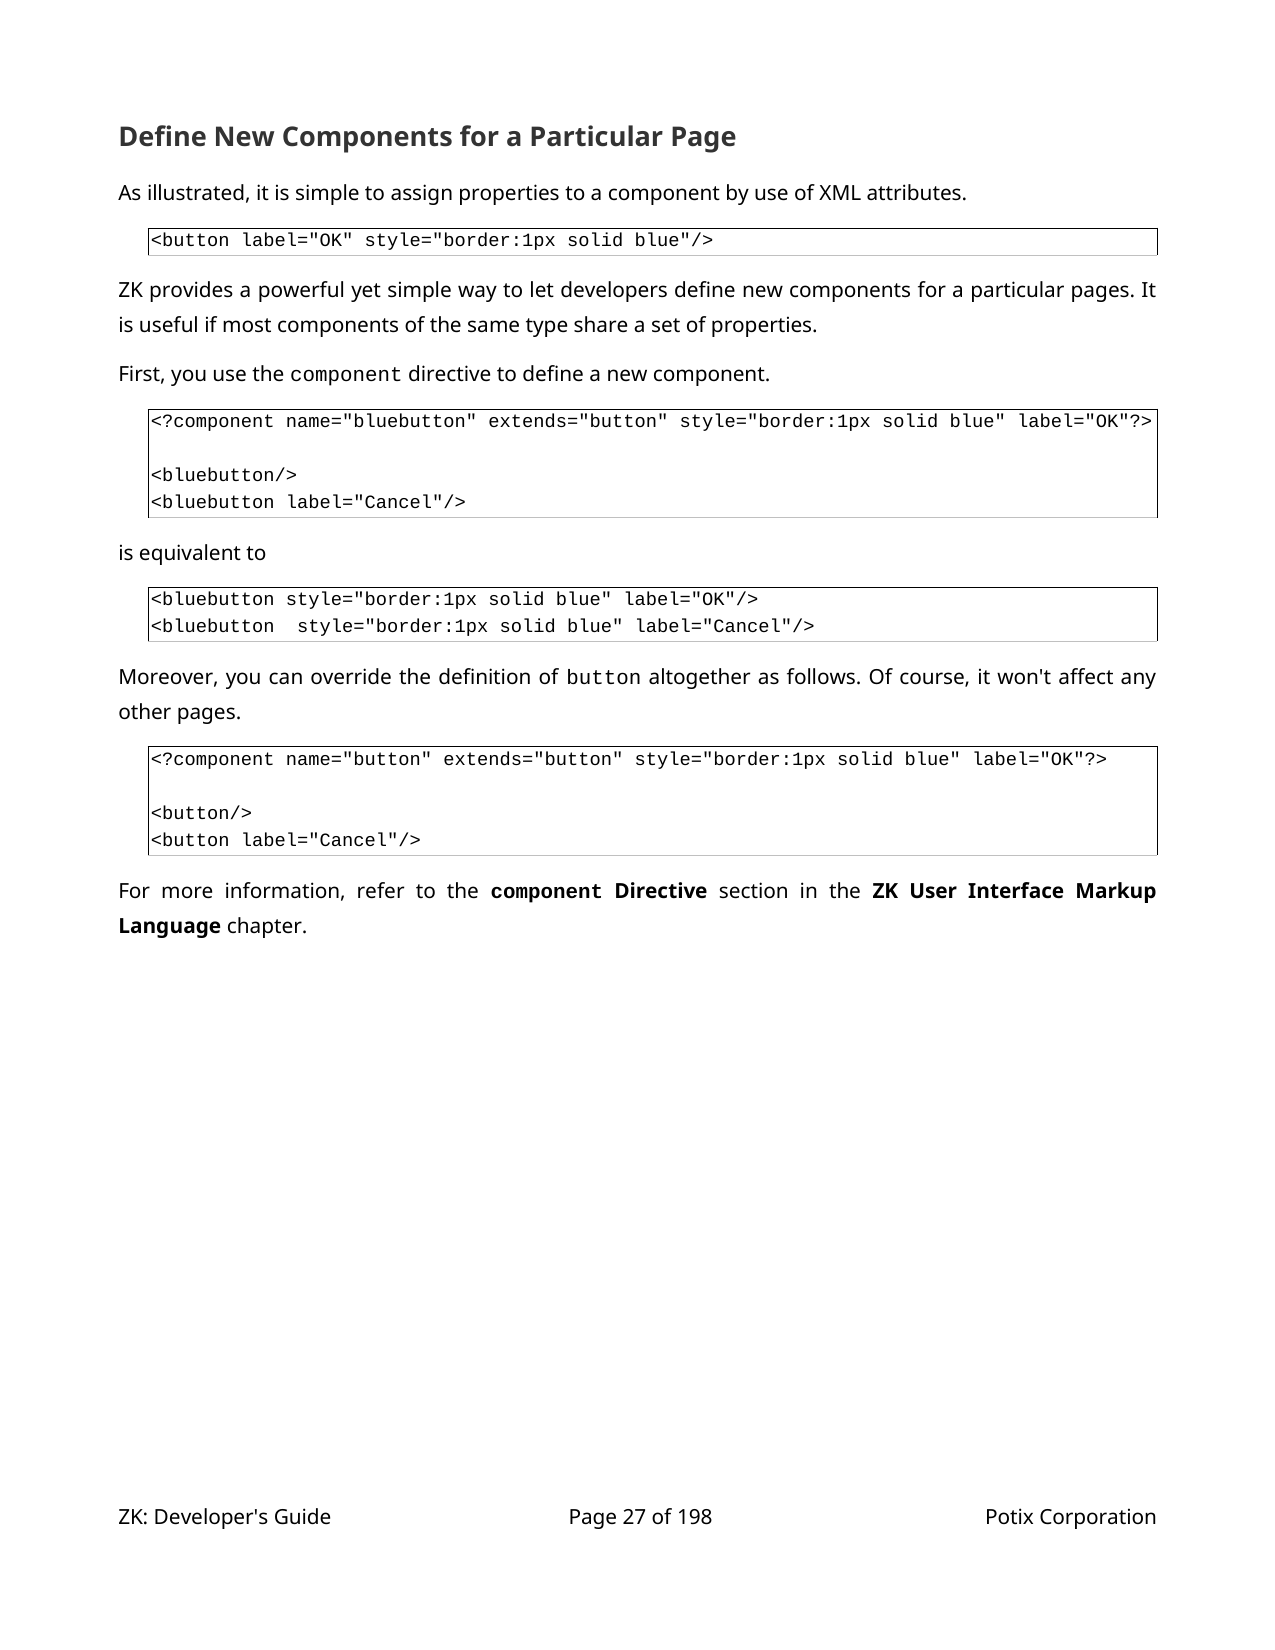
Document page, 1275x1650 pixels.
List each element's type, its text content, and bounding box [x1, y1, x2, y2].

text <bluebutton/> [149, 463, 1157, 487]
text As illustrated, it is simple to assign properties to a component by use of XML attributes. [118, 178, 1157, 207]
subtitle Define New Components for a Particular Page [118, 118, 1157, 155]
text <bluebutton style="border:1px solid blue" label="Cancel"/> [149, 614, 1157, 641]
text <?component name="button" extends="button" style="border:1px solid blue" label="OK"?> [149, 747, 1157, 771]
text <bluebutton label="Cancel"/> [149, 490, 1157, 517]
text is equivalent to [118, 538, 1157, 566]
text <button label="OK" style="border:1px solid blue"/> [149, 229, 1157, 255]
text Moreover, you can override the definition of button altogether as follows. Of course, it won't affect any other pages. [118, 662, 1157, 726]
text First, you use the component directive to define a new component. [118, 359, 1157, 388]
text <bluebutton style="border:1px solid blue" label="OK"/> [149, 588, 1157, 611]
text <button/> [149, 801, 1157, 825]
text For more information, refer to the component Directive section in the ZK User Interface Markup Language chapter. [118, 876, 1157, 939]
text ZK provides a powerful yet simple way to let developers define new components for a particular pages. It is useful if most components of the same type share a set of properties. [118, 275, 1157, 339]
text <?component name="bluebutton" extends="button" style="border:1px solid blue" label="OK"?> [149, 410, 1157, 433]
text <button label="Cancel"/> [149, 828, 1157, 855]
